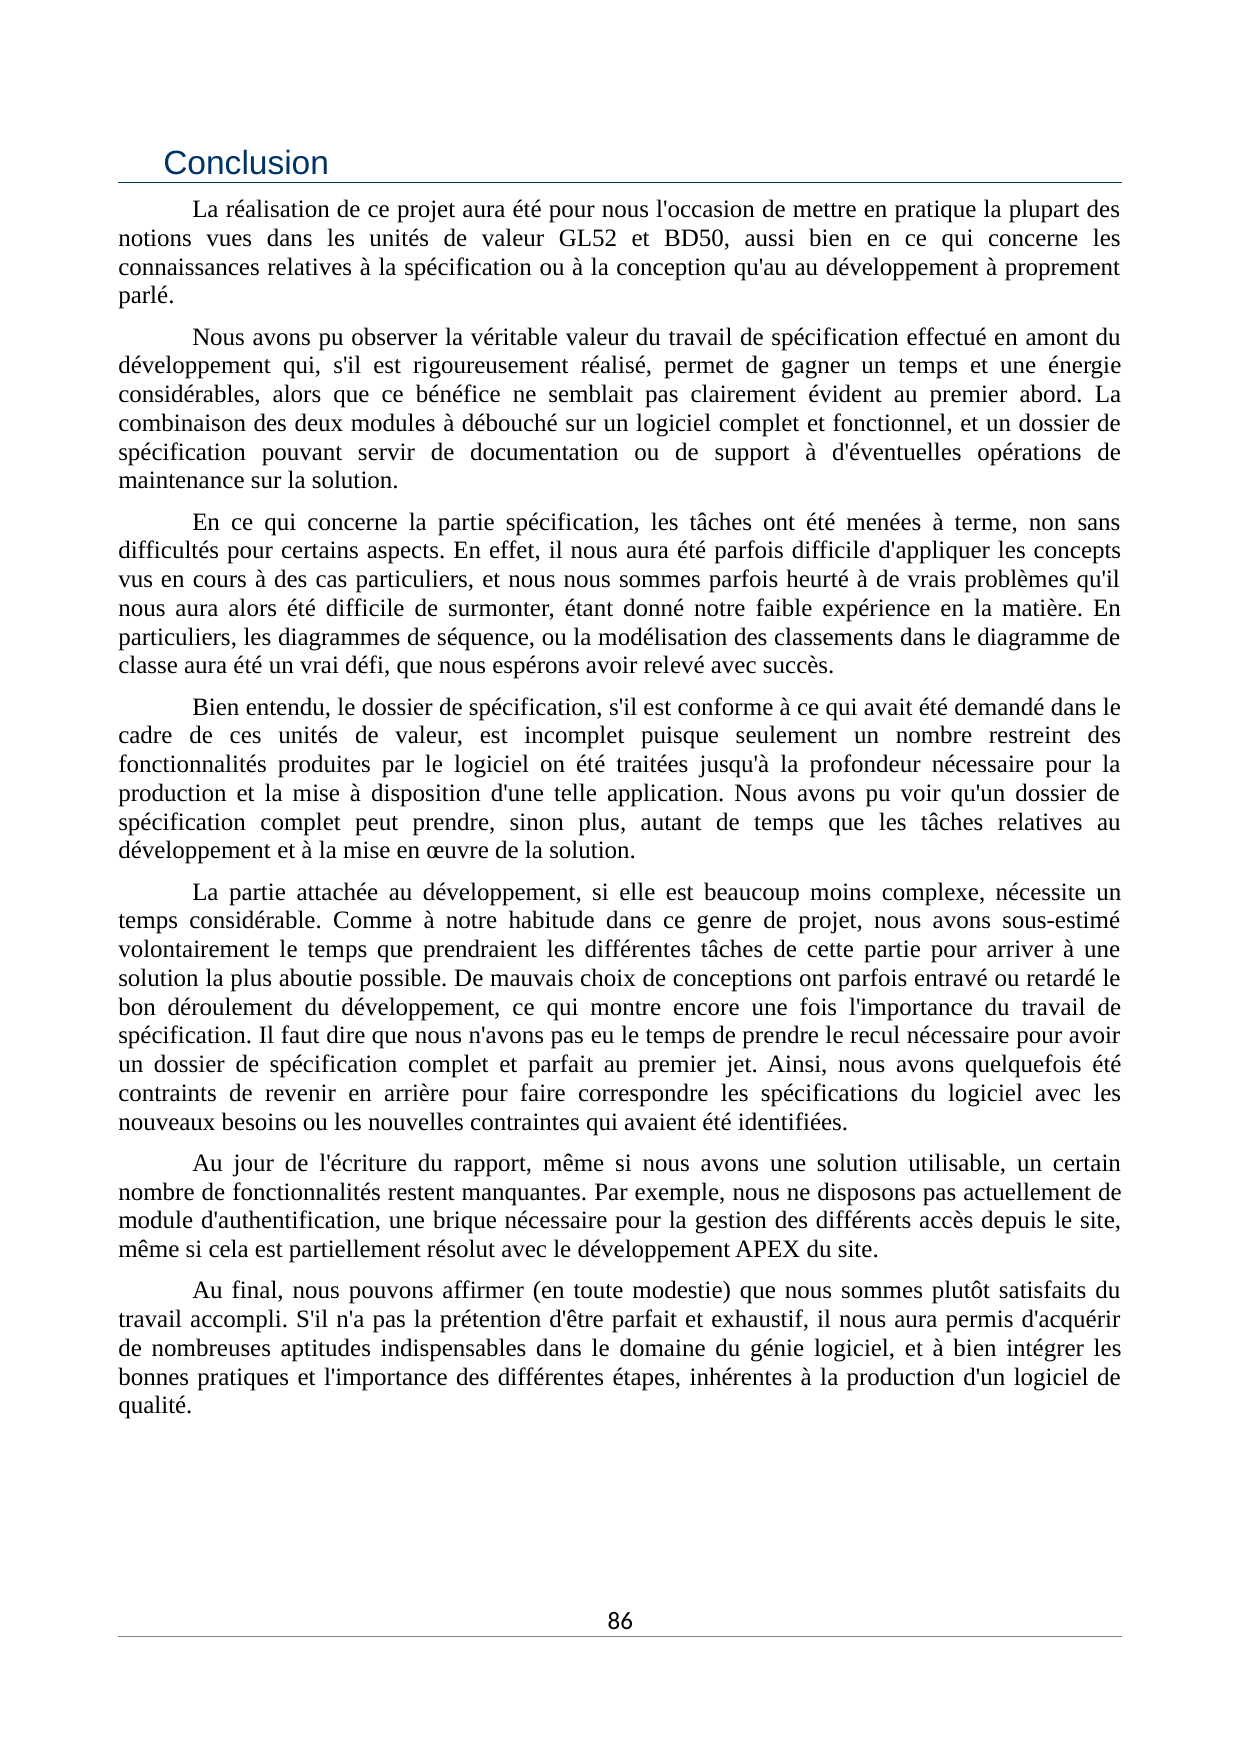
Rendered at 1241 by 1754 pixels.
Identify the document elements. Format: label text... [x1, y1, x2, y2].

subtitle Conclusion [118, 143, 1122, 182]
text Au jour de l'écriture du rapport, même si nous avons une solution utilisable, un certain nombre de fonctionnalités restent manquantes. Par exemple, nous ne disposons pas actuellement de module d'authentification, une brique nécessaire pour la gestion des différents accès depuis le site, même si cela est partiellement résolut avec le développement APEX du site. [118, 1148, 1122, 1263]
text Bien entendu, le dossier de spécification, s'il est conforme à ce qui avait été demandé dans le cadre de ces unités de valeur, est incomplet puisque seulement un nombre restreint des fonctionnalités produites par le logiciel on été traitées jusqu'à la profondeur nécessaire pour la production et la mise à disposition d'une telle application. Nous avons pu voir qu'un dossier de spécification complet peut prendre, sinon plus, autant de temps que les tâches relatives au développement et à la mise en œuvre de la solution. [118, 692, 1122, 864]
text La partie attachée au développement, si elle est beaucoup moins complexe, nécessite un temps considérable. Comme à notre habitude dans ce genre de projet, nous avons sous-estimé volontairement le temps que prendraient les différentes tâches de cette partie pour arriver à une solution la plus aboutie possible. De mauvais choix de conceptions ont parfois entravé ou retardé le bon déroulement du développement, ce qui montre encore une fois l'importance du travail de spécification. Il faut dire que nous n'avons pas eu le temps de prendre le recul nécessaire pour avoir un dossier de spécification complet et parfait au premier jet. Ainsi, nous avons quelquefois été contraints de revenir en arrière pour faire correspondre les spécifications du logiciel avec les nouveaux besoins ou les nouvelles contraintes qui avaient été identifiées. [118, 877, 1122, 1136]
text La réalisation de ce projet aura été pour nous l'occasion de mettre en pratique la plupart des notions vues dans les unités de valeur GL52 et BD50, aussi bien en ce qui concerne les connaissances relatives à la spécification ou à la conception qu'au au développement à proprement parlé. [118, 194, 1122, 309]
text Nous avons pu observer la véritable valeur du travail de spécification effectué en amont du développement qui, s'il est rigoureusement réalisé, permet de gagner un temps et une énergie considérables, alors que ce bénéfice ne semblait pas clairement évident au premier abord. La combinaison des deux modules à débouché sur un logiciel complet et fonctionnel, et un dossier de spécification pouvant servir de documentation ou de support à d'éventuelles opérations de maintenance sur la solution. [118, 322, 1122, 494]
text En ce qui concerne la partie spécification, les tâches ont été menées à terme, non sans difficultés pour certains aspects. En effet, il nous aura été parfois difficile d'appliquer les concepts vus en cours à des cas particuliers, et nous nous sommes parfois heurté à de vrais problèmes qu'il nous aura alors été difficile de surmonter, étant donné notre faible expérience en la matière. En particuliers, les diagrammes de séquence, ou la modélisation des classements dans le diagramme de classe aura été un vrai défi, que nous espérons avoir relevé avec succès. [118, 507, 1122, 679]
text Au final, nous pouvons affirmer (en toute modestie) que nous sommes plutôt satisfaits du travail accompli. S'il n'a pas la prétention d'être parfait et exhaustif, il nous aura permis d'acquérir de nombreuses aptitudes indispensables dans le domaine du génie logiciel, et à bien intégrer les bonnes pratiques et l'importance des différentes étapes, inhérentes à la production d'un logiciel de qualité. [118, 1276, 1122, 1419]
